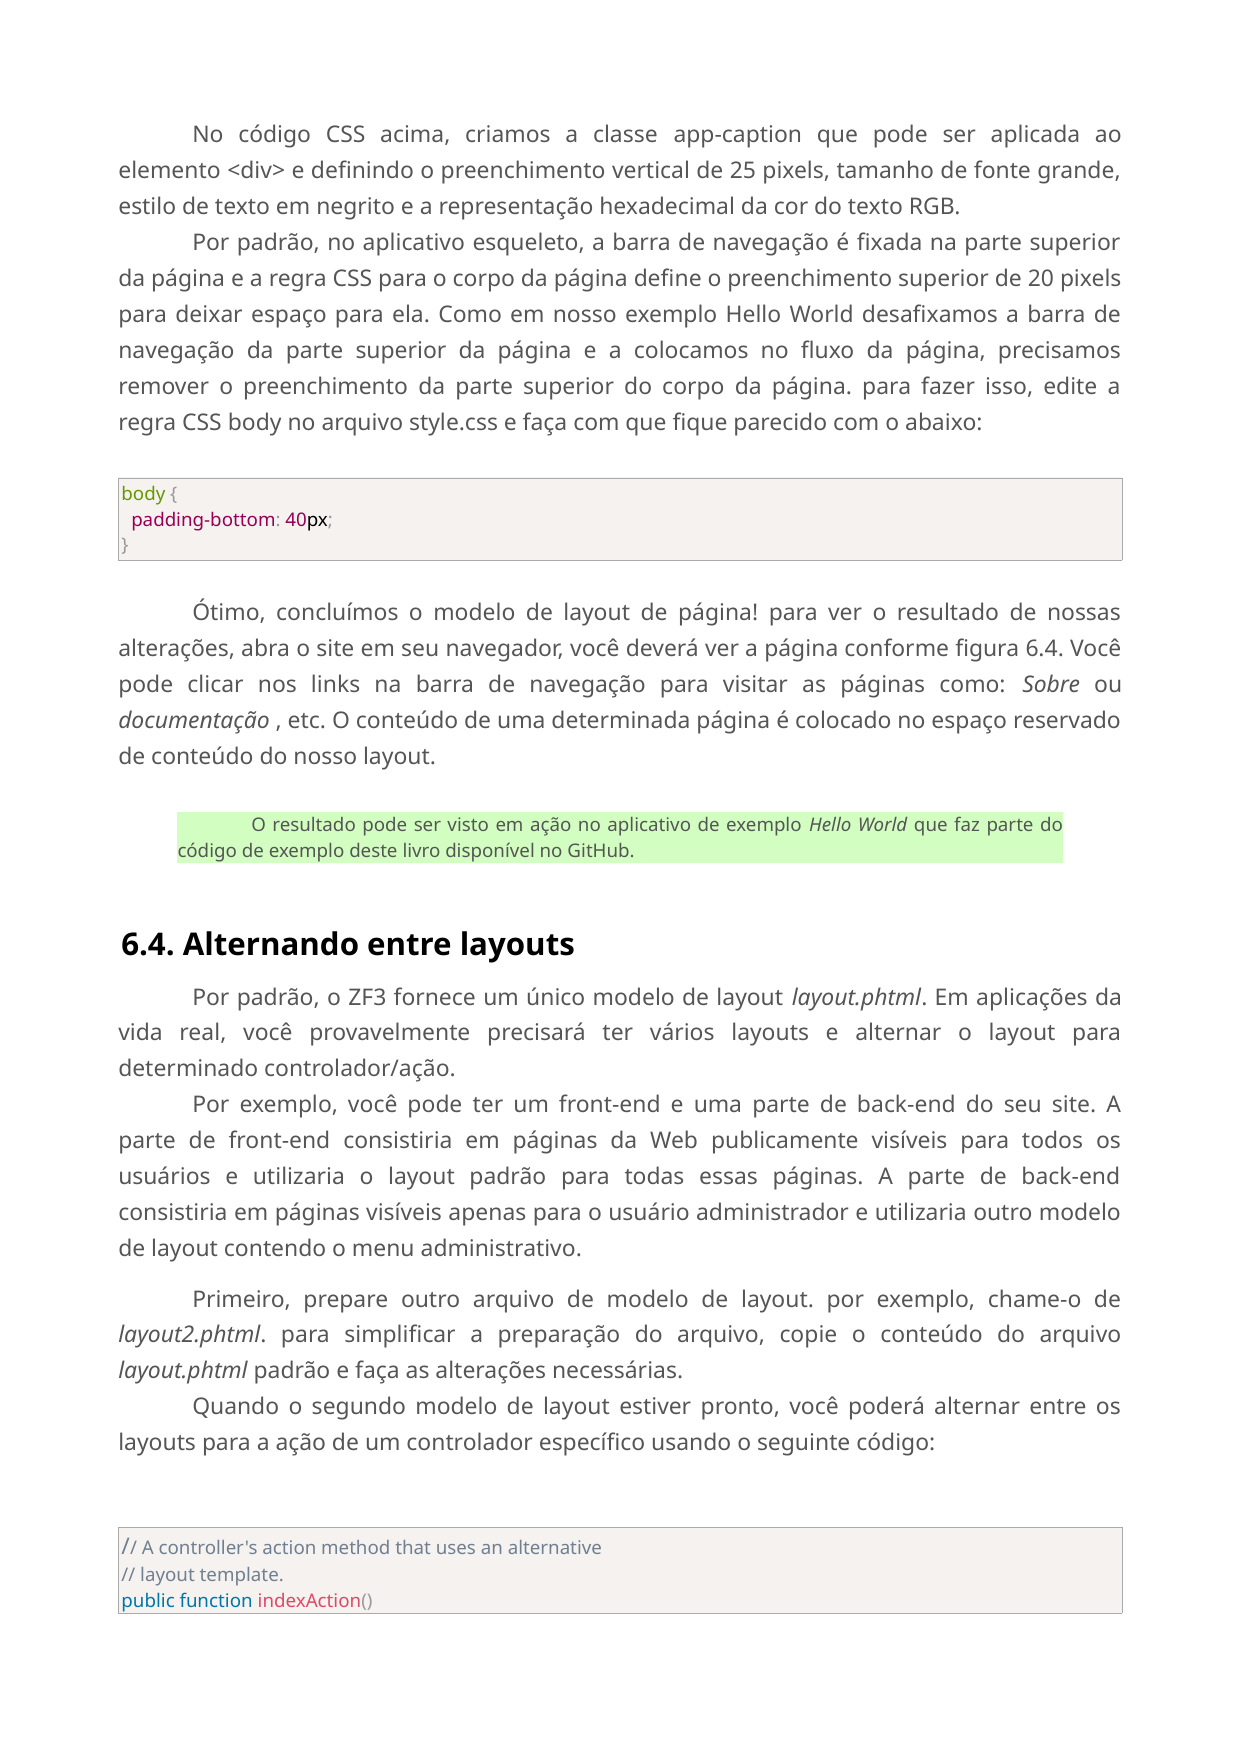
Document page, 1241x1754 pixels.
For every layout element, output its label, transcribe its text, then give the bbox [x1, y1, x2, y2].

text body { [119, 479, 1122, 503]
text Por exemplo, você pode ter um front-end e uma parte de back-end do seu site. A parte de front-end consistiria em páginas da Web publicamente visíveis para todos os usuários e utilizaria o layout padrão para todas essas páginas. A parte de back-end consistiria em páginas visíveis apenas para o usuário administrador e utilizaria outro modelo de layout contendo o menu administrativo. [118, 1088, 1122, 1263]
text O resultado pode ser visto em ação no aplicativo de exemplo Hello World que faz parte do código de exemplo deste livro disponível no GitHub. [177, 812, 1063, 863]
text Ótimo, concluímos o modelo de layout de página! para ver o resultado de nossas alterações, abra o site em seu navegador, você deverá ver a página conforme figura 6.4. Você pode clicar nos links na barra de navegação para visitar as páginas como: Sobre ou documentação , etc. O conteúdo de uma determinada página é colocado no espaço reservado de conteúdo do nosso layout. [118, 596, 1122, 771]
text public function indexAction() [119, 1584, 1122, 1613]
text Por padrão, no aplicativo esqueleto, a barra de navegação é fixada na parte superior da página e a regra CSS para o corpo da página define o preenchimento superior de 20 pixels para deixar espaço para ela. Como em nosso exemplo Hello World desafixamos a barra de navegação da parte superior da página e a colocamos no fluxo da página, precisamos remover o preenchimento da parte superior do corpo da página. para fazer isso, edite a regra CSS body no arquivo style.css e faça com que fique parecido com o abaixo: [118, 226, 1122, 437]
text Quando o segundo modelo de layout estiver pronto, você poderá alternar entre os layouts para a ação de um controlador específico usando o seguinte código: [118, 1390, 1122, 1457]
text // A controller's action method that uses an alternative [119, 1528, 1122, 1558]
text // layout template. [119, 1558, 1122, 1584]
text padding-bottom: 40px; [119, 503, 1122, 528]
text No código CSS acima, criamos a classe app-caption que pode ser aplicada ao elemento <div> e definindo o preenchimento vertical de 25 pixels, tamanho de fonte grande, estilo de texto em negrito e a representação hexadecimal da cor do texto RGB. [118, 118, 1122, 221]
text Por padrão, o ZF3 fornece um único modelo de layout layout.phtml. Em aplicações da vida real, você provavelmente precisará ter vários layouts e alternar o layout para determinado controlador/ação. [118, 980, 1122, 1083]
text Primeiro, prepare outro arquivo de modelo de layout. por exemplo, chame-o de layout2.phtml. para simplificar a preparação do arquivo, copie o conteúdo do arquivo layout.phtml padrão e faça as alterações necessárias. [118, 1282, 1122, 1386]
text } [119, 528, 1122, 560]
subtitle 6.4. Alternando entre layouts [118, 919, 1122, 968]
